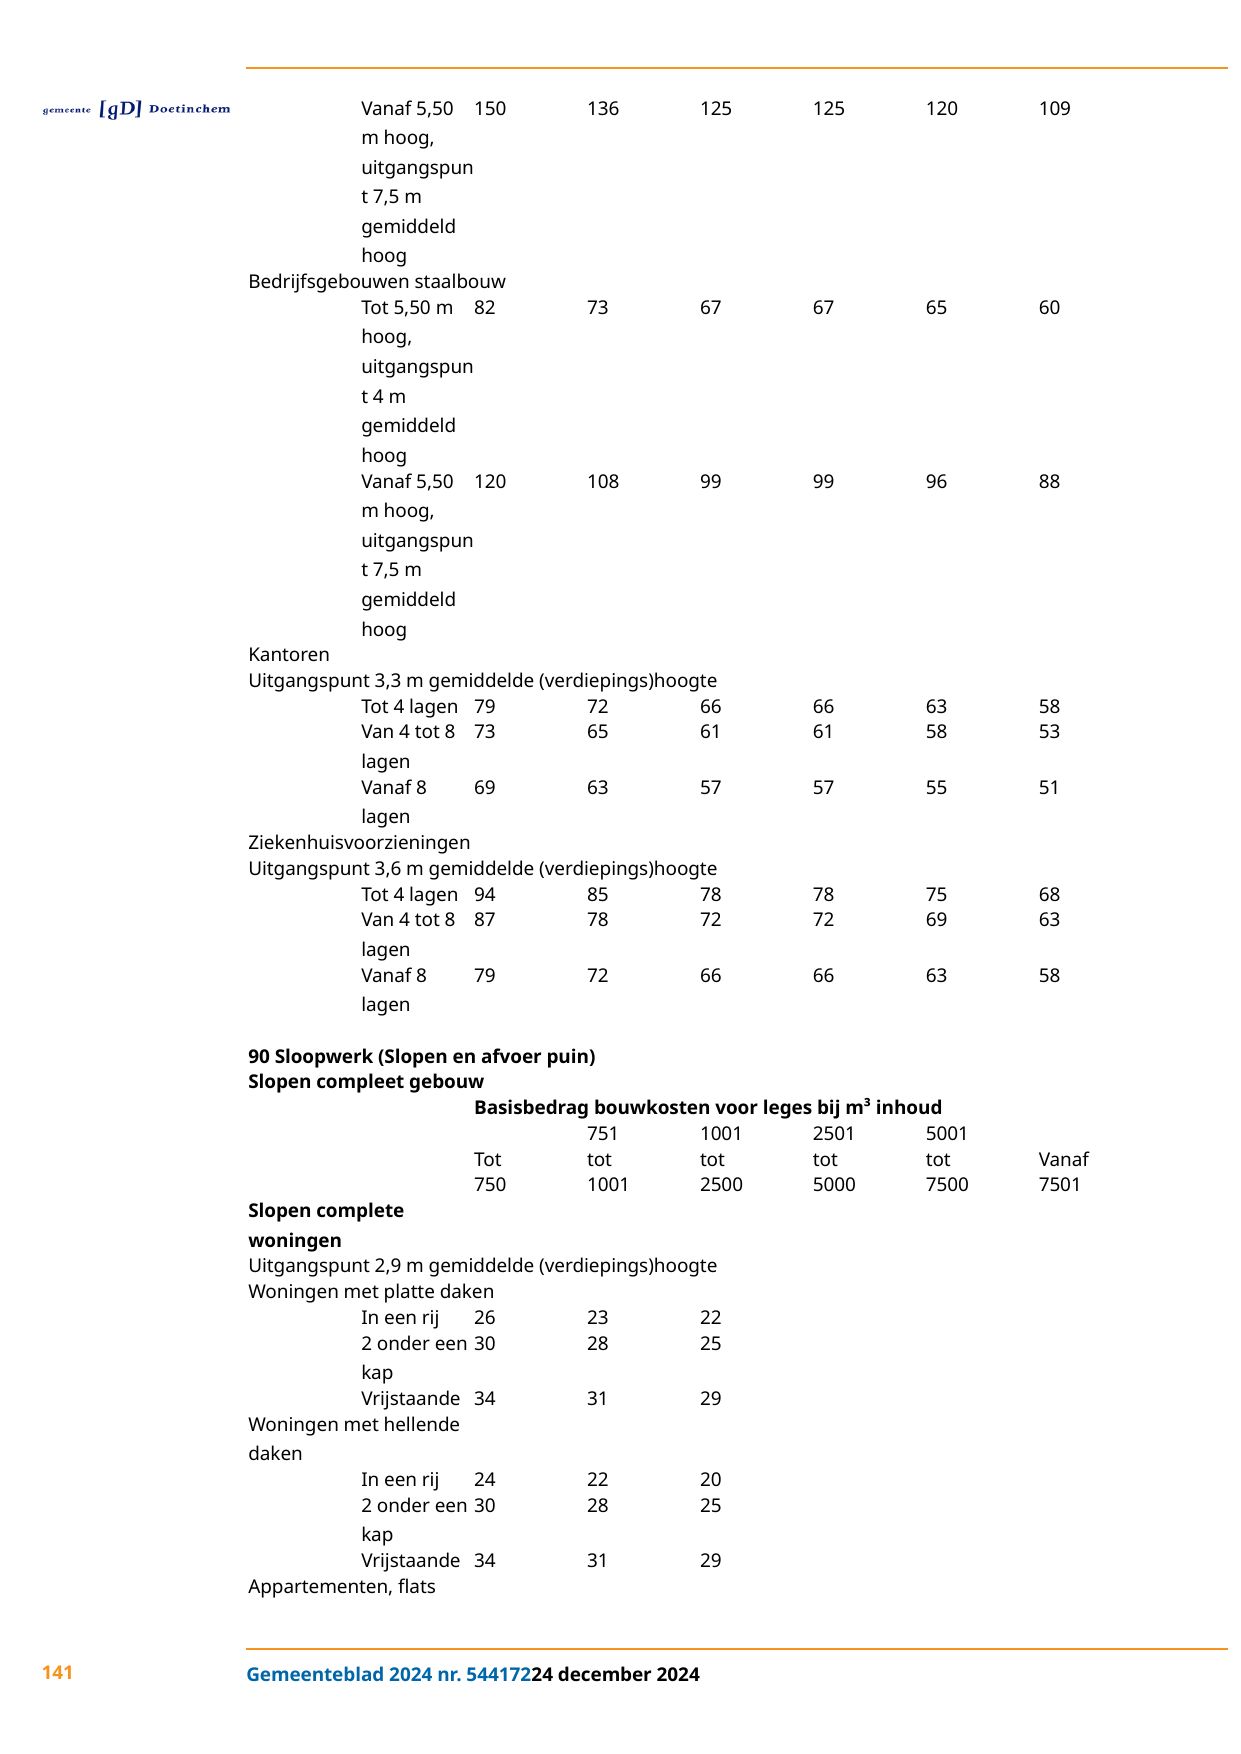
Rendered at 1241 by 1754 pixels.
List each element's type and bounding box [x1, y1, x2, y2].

picture [41, 47, 231, 172]
